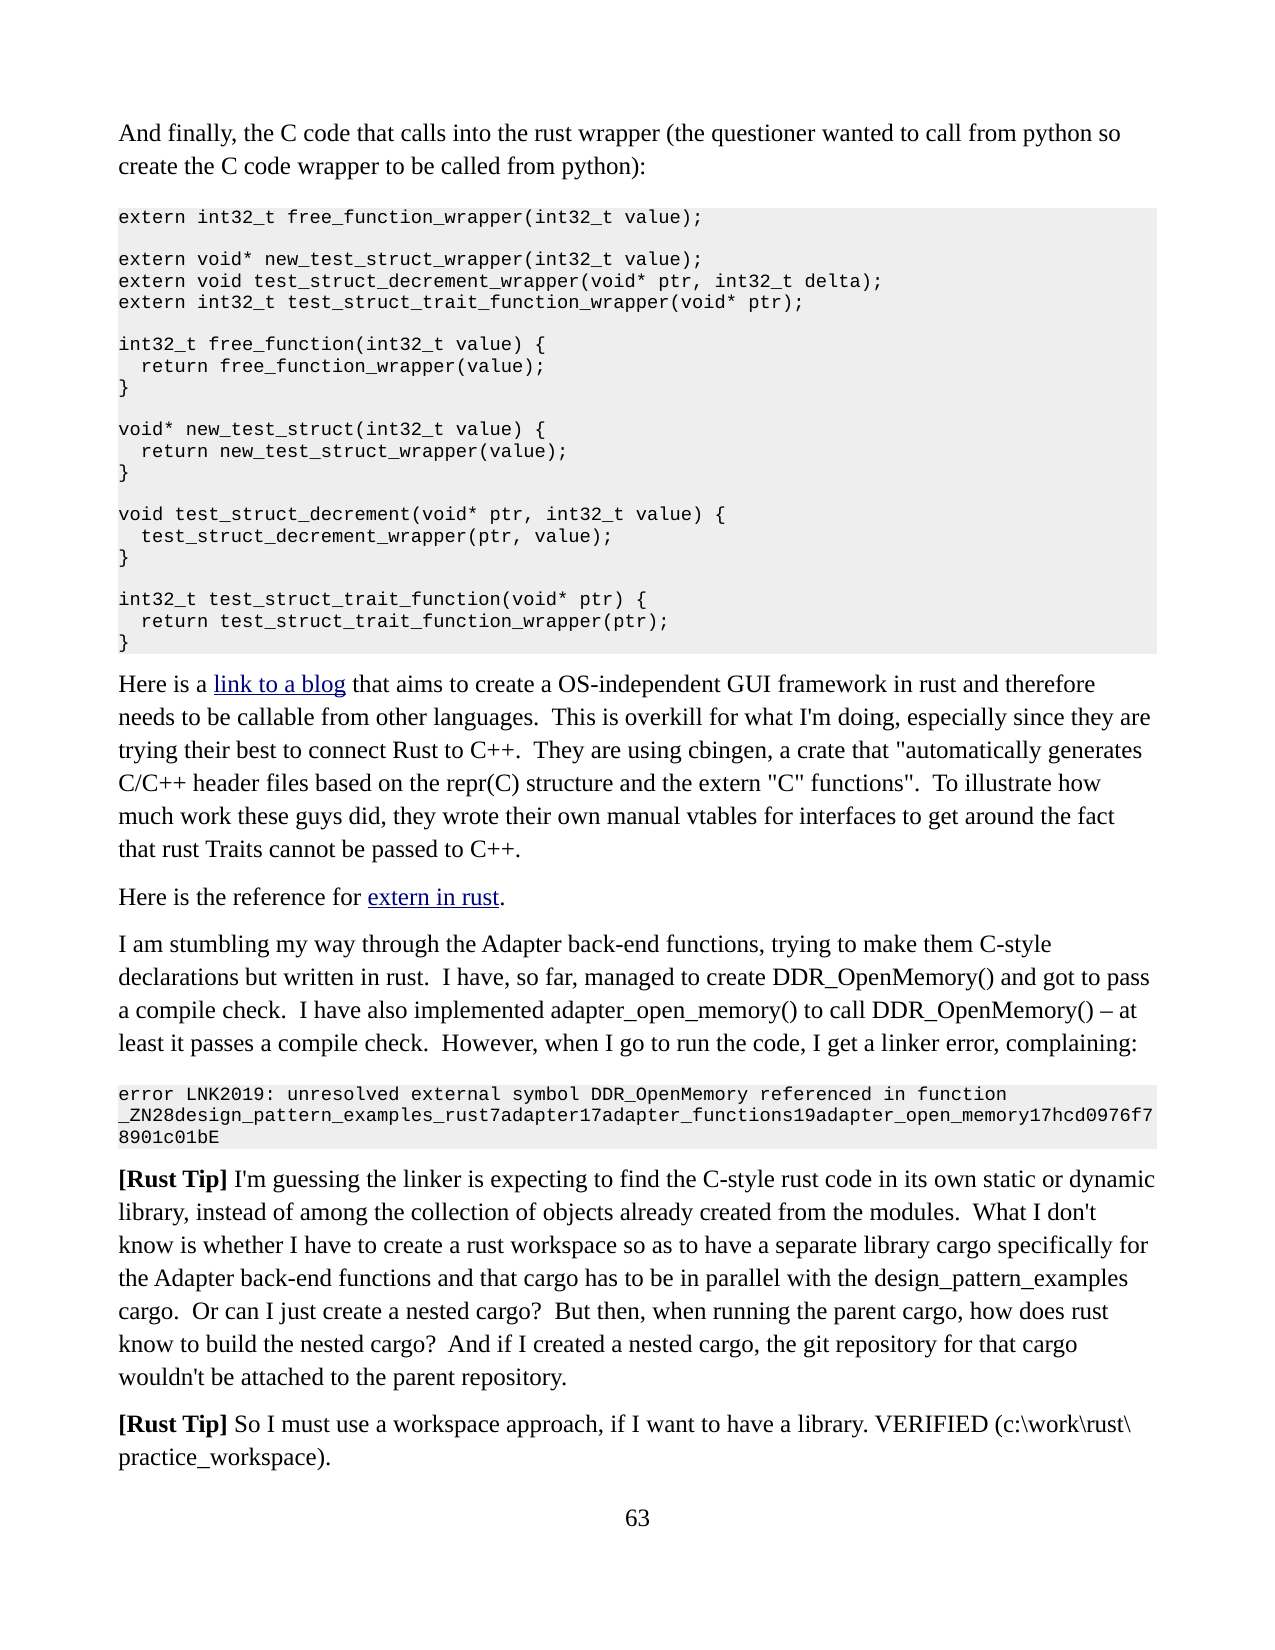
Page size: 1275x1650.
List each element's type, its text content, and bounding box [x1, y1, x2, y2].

text Here is the reference for extern in rust. [118, 882, 1157, 910]
text [Rust Tip] So I must use a workspace approach, if I want to have a library. VERIFIED (c:\work\rust\practice_workspace). [118, 1409, 1157, 1471]
text int32_t free_function(int32_t value) { [118, 335, 1157, 356]
text I am stumbling my way through the Adapter back-end functions, trying to make them C-style declarations but written in rust. I have, so far, managed to create DDR_OpenMemory() and got to pass a compile check. I have also implemented adapter_open_memory() to call DDR_OpenMemory() – at least it passes a compile check. However, when I go to run the code, I get a linker error, complaining: [118, 929, 1157, 1057]
text return test_struct_trait_function_wrapper(ptr); [118, 611, 1157, 633]
text And finally, the C code that calls into the rust wrapper (the questioner wanted to call from python so create the C code wrapper to be called from python): [118, 118, 1157, 180]
text extern void test_struct_decrement_wrapper(void* ptr, int32_t delta); [118, 271, 1157, 293]
text extern int32_t test_struct_trait_function_wrapper(void* ptr); [118, 293, 1157, 314]
text test_struct_decrement_wrapper(ptr, value); [118, 526, 1157, 548]
text } [118, 378, 1157, 399]
text [Rust Tip] I'm guessing the linker is expecting to find the C-style rust code in its own static or dynamic library, instead of among the collection of objects already created from the modules. What I don't know is whether I have to create a rust workspace so as to have a separate library cargo specifically for the Adapter back-end functions and that cargo has to be in parallel with the design_pattern_examples cargo. Or can I just create a nested cargo? But then, when running the parent cargo, how does rust know to build the nested cargo? And if I created a nested cargo, the git repository for that cargo wouldn't be attached to the parent repository. [118, 1164, 1157, 1391]
text extern void* new_test_struct_wrapper(int32_t value); [118, 250, 1157, 271]
text } [118, 548, 1157, 569]
text } [118, 463, 1157, 484]
text void test_struct_decrement(void* ptr, int32_t value) { [118, 505, 1157, 526]
text return new_test_struct_wrapper(value); [118, 441, 1157, 463]
text } [118, 633, 1157, 654]
text void* new_test_struct(int32_t value) { [118, 420, 1157, 441]
text extern int32_t free_function_wrapper(int32_t value); [118, 208, 1157, 229]
text return free_function_wrapper(value); [118, 356, 1157, 378]
text Here is a link to a blog that aims to create a OS-independent GUI framework in rust and therefore needs to be callable from other languages. This is overkill for what I'm doing, especially since they are trying their best to connect Rust to C++. They are using cbingen, a crate that "automatically generates C/C++ header files based on the repr(C) structure and the extern "C" functions". To illustrate how much work these guys did, they wrote their own manual vtables for interfaces to get around the fact that rust Traits cannot be passed to C++. [118, 669, 1157, 863]
text int32_t test_struct_trait_function(void* ptr) { [118, 590, 1157, 611]
text error LNK2019: unresolved external symbol DDR_OpenMemory referenced in function _ZN28design_pattern_examples_rust7adapter17adapter_functions19adapter_open_memory17hcd0976f78901c01bE [118, 1085, 1157, 1149]
